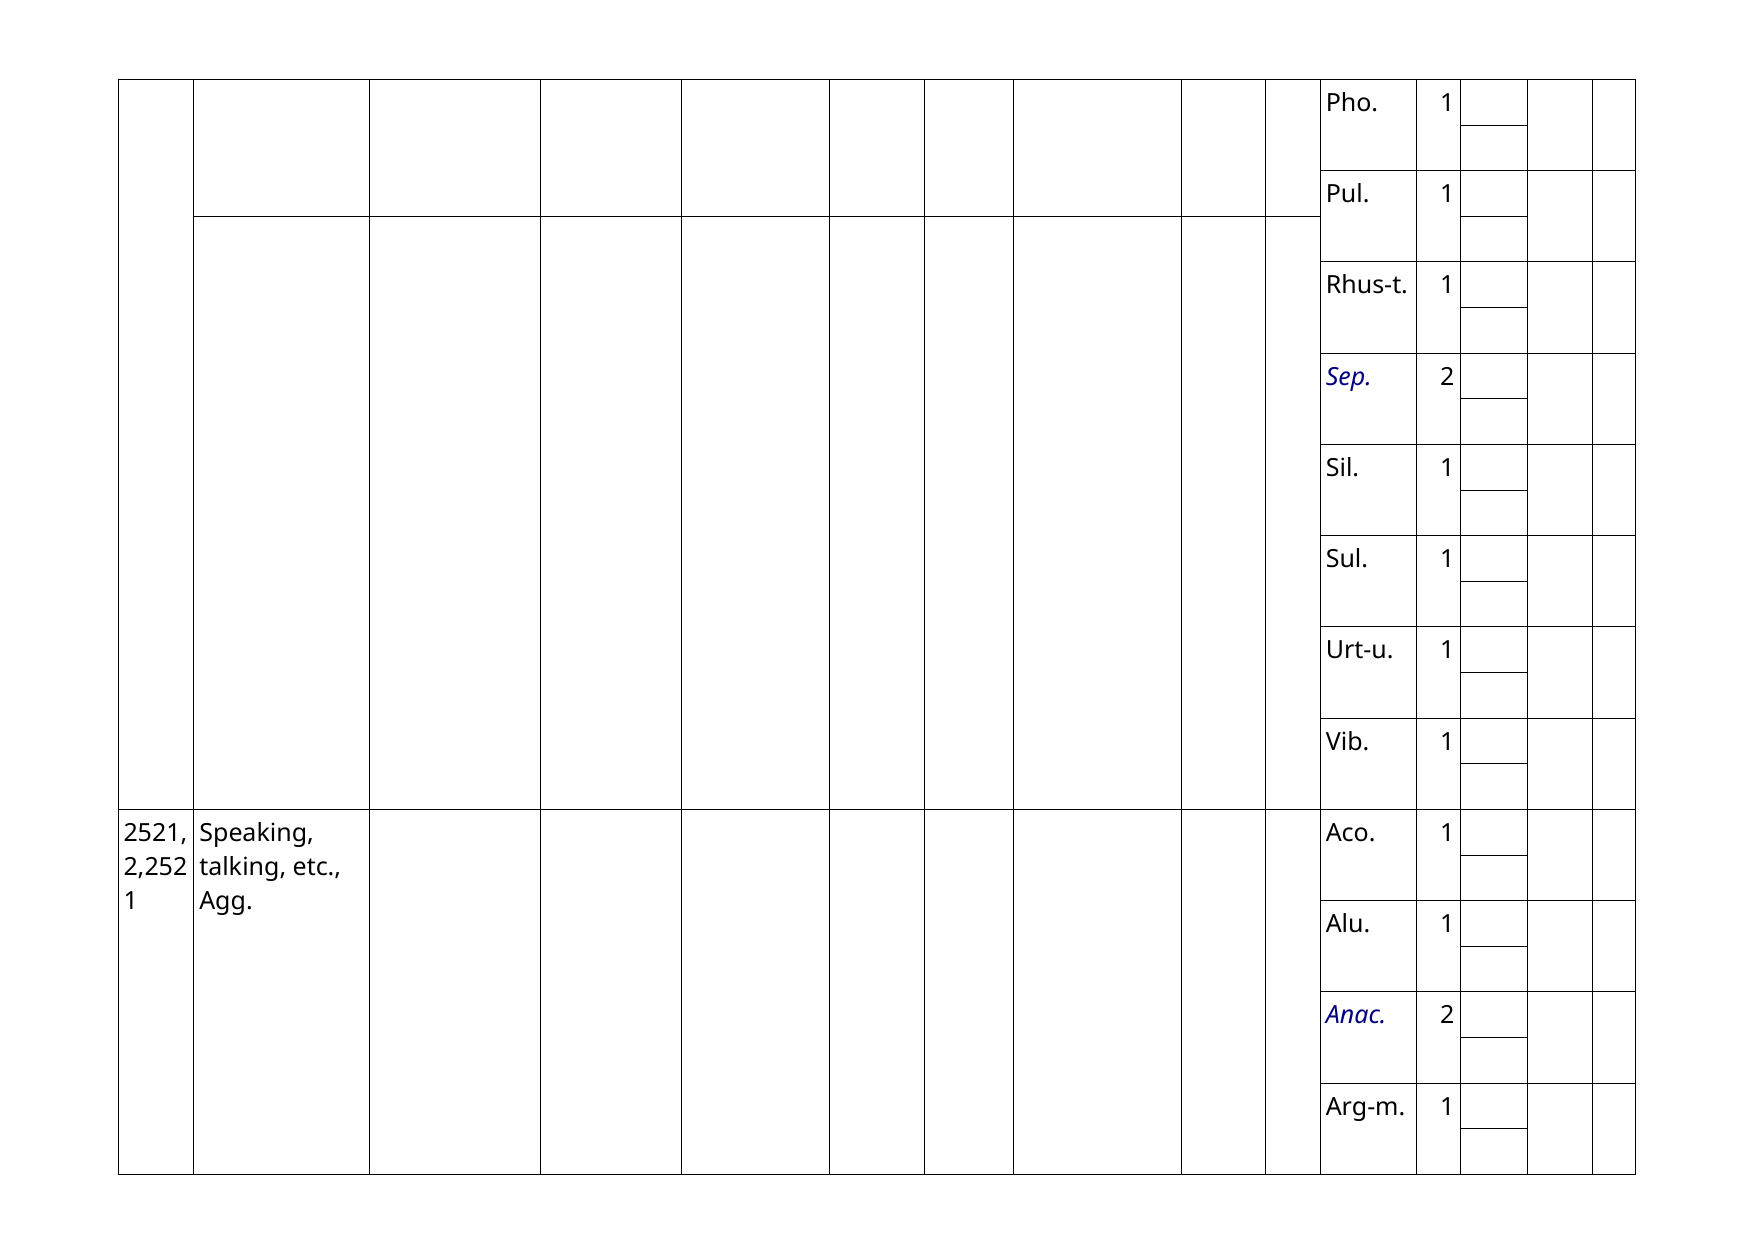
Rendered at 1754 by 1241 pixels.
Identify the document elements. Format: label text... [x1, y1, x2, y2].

table_cell Sep. [1321, 354, 1416, 444]
table_cell [1461, 262, 1527, 307]
table_cell [1593, 171, 1635, 261]
table_cell [1461, 764, 1527, 809]
table_cell [1182, 810, 1265, 1174]
table_cell [541, 810, 681, 1174]
table_cell [1528, 354, 1592, 444]
table_cell [1461, 308, 1527, 353]
table_cell [1461, 1084, 1527, 1128]
table_cell [370, 810, 540, 1174]
table_cell [682, 810, 829, 1174]
table_cell Speaking, talking, etc., Agg. [194, 810, 369, 1174]
table_cell [1461, 1038, 1527, 1083]
table_cell [925, 217, 1013, 809]
table_cell [1461, 126, 1527, 170]
table_cell [682, 217, 829, 809]
table_cell Vib. [1321, 719, 1416, 809]
table_cell [1461, 1129, 1527, 1174]
table_cell [1461, 582, 1527, 626]
table_cell [1461, 445, 1527, 489]
table_cell [1266, 810, 1320, 1174]
table_cell 1 [1417, 627, 1460, 718]
table_cell [1528, 901, 1592, 991]
table_cell [1182, 80, 1265, 216]
table_cell [1266, 217, 1320, 809]
table_cell [1461, 810, 1527, 854]
table_cell 1 [1417, 810, 1460, 900]
table_cell [1182, 217, 1265, 809]
table_cell [830, 80, 924, 216]
table_cell [1266, 80, 1320, 216]
table_cell [1461, 399, 1527, 444]
table_cell [1593, 354, 1635, 444]
table_cell Aco. [1321, 810, 1416, 900]
table_cell [1461, 491, 1527, 535]
table_cell [1593, 536, 1635, 626]
table_cell [1461, 171, 1527, 216]
table_cell [1528, 262, 1592, 353]
table_cell 1 [1417, 901, 1460, 991]
table_cell [1593, 810, 1635, 900]
table_cell [194, 80, 369, 216]
table_cell Anac. [1321, 992, 1416, 1083]
table_cell [541, 217, 681, 809]
table_cell [925, 810, 1013, 1174]
table_cell [1528, 992, 1592, 1083]
table_cell Rhus-t. [1321, 262, 1416, 353]
table_cell [370, 80, 540, 216]
table_cell 2 [1417, 354, 1460, 444]
table_cell [1593, 445, 1635, 535]
table_cell [1461, 354, 1527, 398]
table_cell [1528, 80, 1592, 170]
table_cell Pho. [1321, 80, 1416, 170]
table_cell [1461, 217, 1527, 261]
table_cell [1528, 627, 1592, 718]
table_cell [1528, 1084, 1592, 1174]
table_cell [1461, 536, 1527, 581]
table_cell [830, 217, 924, 809]
table_cell [1461, 947, 1527, 991]
table_cell Pul. [1321, 171, 1416, 261]
table_cell [1461, 992, 1527, 1037]
table_cell [925, 80, 1013, 216]
table_cell [1593, 719, 1635, 809]
table_cell 1 [1417, 445, 1460, 535]
table_cell [1528, 536, 1592, 626]
table_cell [830, 810, 924, 1174]
table_cell [1461, 901, 1527, 946]
table_cell [1014, 80, 1181, 216]
table_cell [1461, 80, 1527, 124]
table_cell [1461, 673, 1527, 718]
table_cell [1528, 810, 1592, 900]
table_cell Urt-u. [1321, 627, 1416, 718]
table_cell 1 [1417, 536, 1460, 626]
table_cell [1014, 217, 1181, 809]
table_cell [194, 217, 369, 809]
table_cell 2 [1417, 992, 1460, 1083]
table_cell [1461, 627, 1527, 672]
table_cell 1 [1417, 1084, 1460, 1174]
table_cell 1 [1417, 171, 1460, 261]
table_cell [1461, 856, 1527, 900]
table_cell Alu. [1321, 901, 1416, 991]
table_cell [1593, 1084, 1635, 1174]
table_cell [119, 80, 193, 809]
table_cell [1014, 810, 1181, 1174]
table_cell Sul. [1321, 536, 1416, 626]
table_cell [1593, 901, 1635, 991]
table_cell Arg-m. [1321, 1084, 1416, 1174]
table_cell [541, 80, 681, 216]
table_cell [1593, 992, 1635, 1083]
table_cell [1461, 719, 1527, 763]
table_cell [1528, 719, 1592, 809]
table_cell Sil. [1321, 445, 1416, 535]
table_cell [370, 217, 540, 809]
table_cell [1593, 262, 1635, 353]
table_cell [1593, 627, 1635, 718]
table_cell 1 [1417, 262, 1460, 353]
table_cell [682, 80, 829, 216]
table_cell 1 [1417, 80, 1460, 170]
table_cell 2521,2,2521 [119, 810, 193, 1174]
table_cell [1528, 445, 1592, 535]
table_cell [1528, 171, 1592, 261]
table_cell [1593, 80, 1635, 170]
table_cell 1 [1417, 719, 1460, 809]
